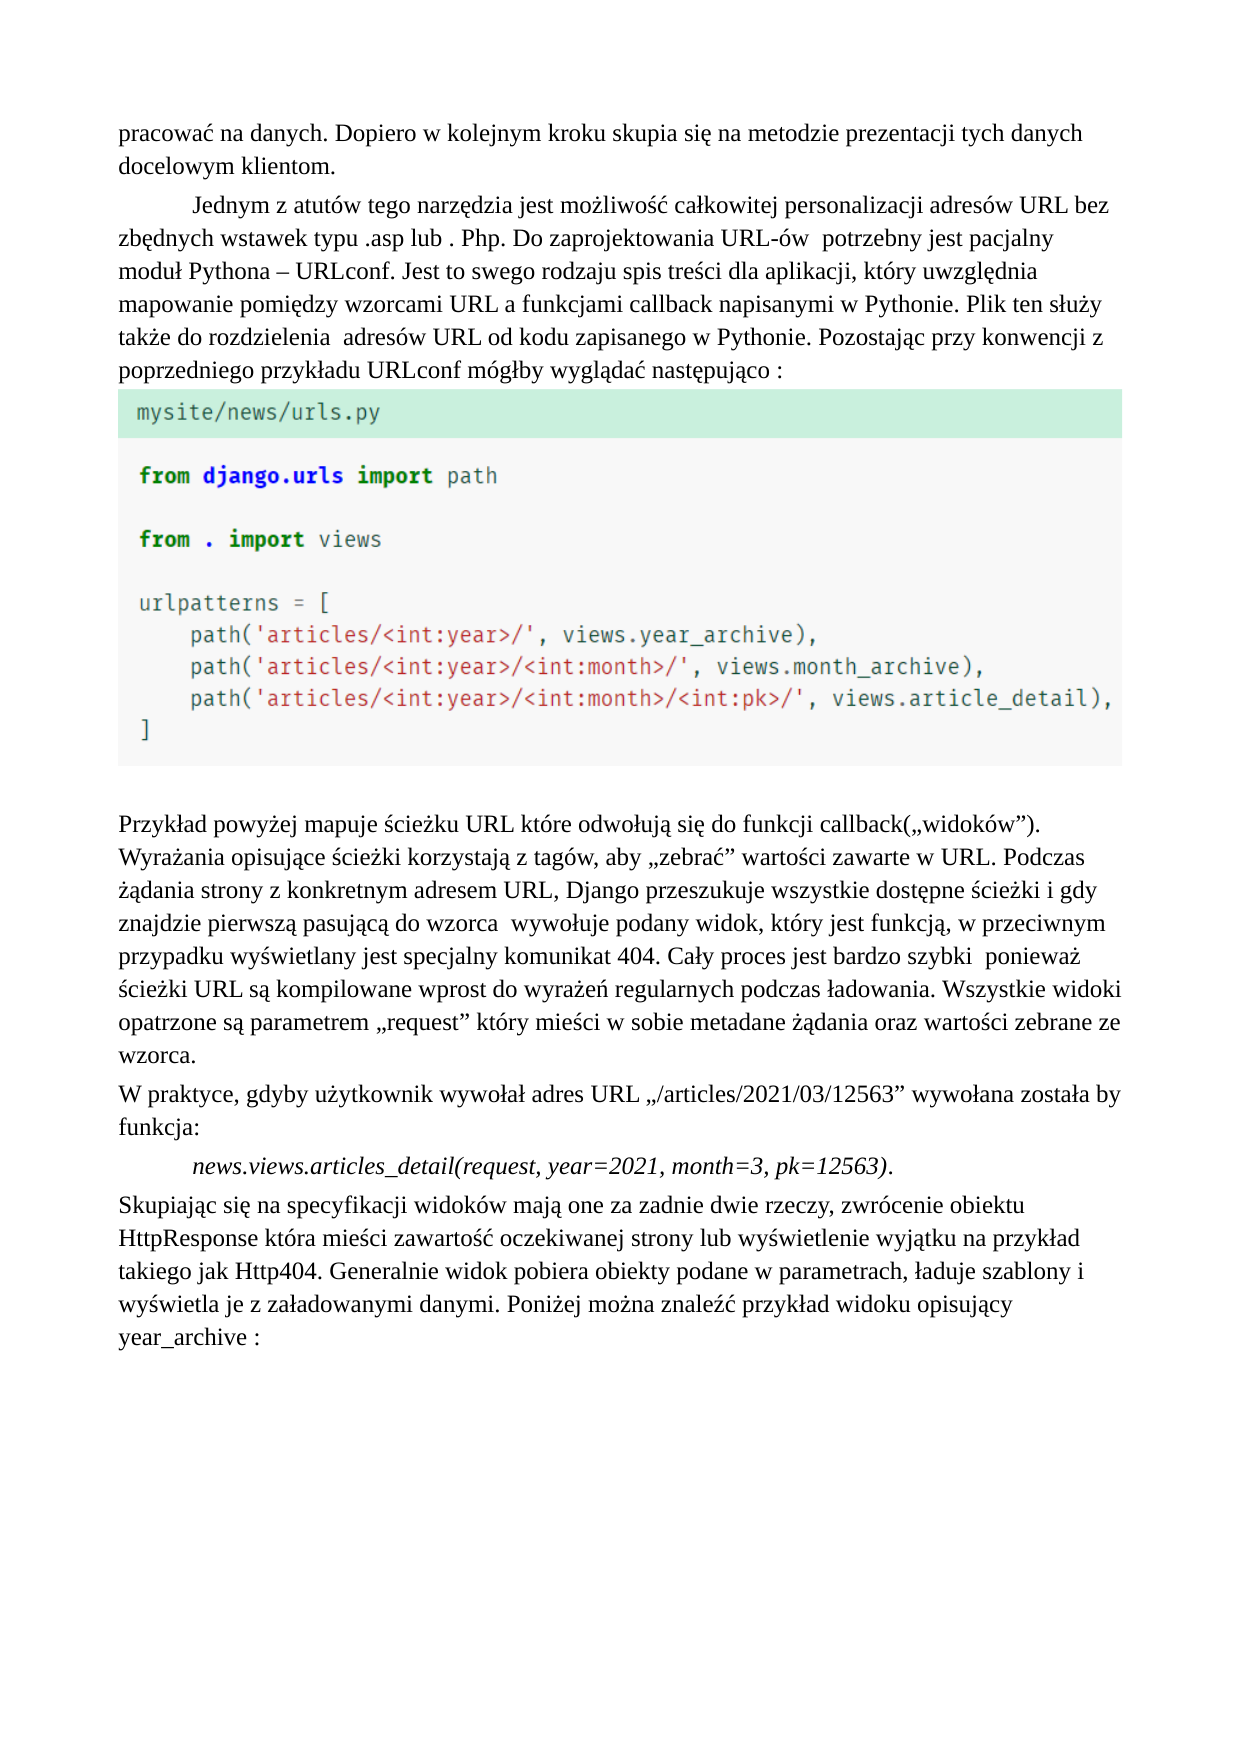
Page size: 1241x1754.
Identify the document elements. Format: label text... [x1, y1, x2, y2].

text Jednym z atutów tego narzędzia jest możliwość całkowitej personalizacji adresów URL bez zbędnych wstawek typu .asp lub . Php. Do zaprojektowania URL-ów potrzebny jest pacjalny moduł Pythona – URLconf. Jest to swego rodzaju spis treści dla aplikacji, który uwzględnia mapowanie pomiędzy wzorcami URL a funkcjami callback napisanymi w Pythonie. Plik ten służy także do rozdzielenia adresów URL od kodu zapisanego w Pythonie. Pozostając przy konwencji z poprzedniego przykładu URLconf mógłby wyglądać następująco : [118, 190, 1122, 384]
picture [118, 388, 1123, 766]
text Przykład powyżej mapuje ścieżku URL które odwołują się do funkcji callback(„widoków”). Wyrażania opisujące ścieżki korzystają z tagów, aby „zebrać” wartości zawarte w URL. Podczas żądania strony z konkretnym adresem URL, Django przeszukuje wszystkie dostępne ścieżki i gdy znajdzie pierwszą pasującą do wzorca wywołuje podany widok, który jest funkcją, w przeciwnym przypadku wyświetlany jest specjalny komunikat 404. Cały proces jest bardzo szybki ponieważ ścieżki URL są kompilowane wprost do wyrażeń regularnych podczas ładowania. Wszystkie widoki opatrzone są parametrem „request” który mieści w sobie metadane żądania oraz wartości zebrane ze wzorca. [118, 809, 1122, 1069]
text W praktyce, gdyby użytkownik wywołał adres URL „/articles/2021/03/12563” wywołana została by funkcja: [118, 1079, 1122, 1141]
text news.views.articles_detail(request, year=2021, month=3, pk=12563). [118, 1151, 1122, 1180]
text pracować na danych. Dopiero w kolejnym kroku skupia się na metodzie prezentacji tych danych docelowym klientom. [118, 118, 1122, 180]
text Skupiając się na specyfikacji widoków mają one za zadnie dwie rzeczy, zwrócenie obiektu HttpResponse która mieści zawartość oczekiwanej strony lub wyświetlenie wyjątku na przykład takiego jak Http404. Generalnie widok pobiera obiekty podane w parametrach, ładuje szablony i wyświetla je z załadowanymi danymi. Poniżej można znaleźć przykład widoku opisujący year_archive : [118, 1190, 1122, 1351]
